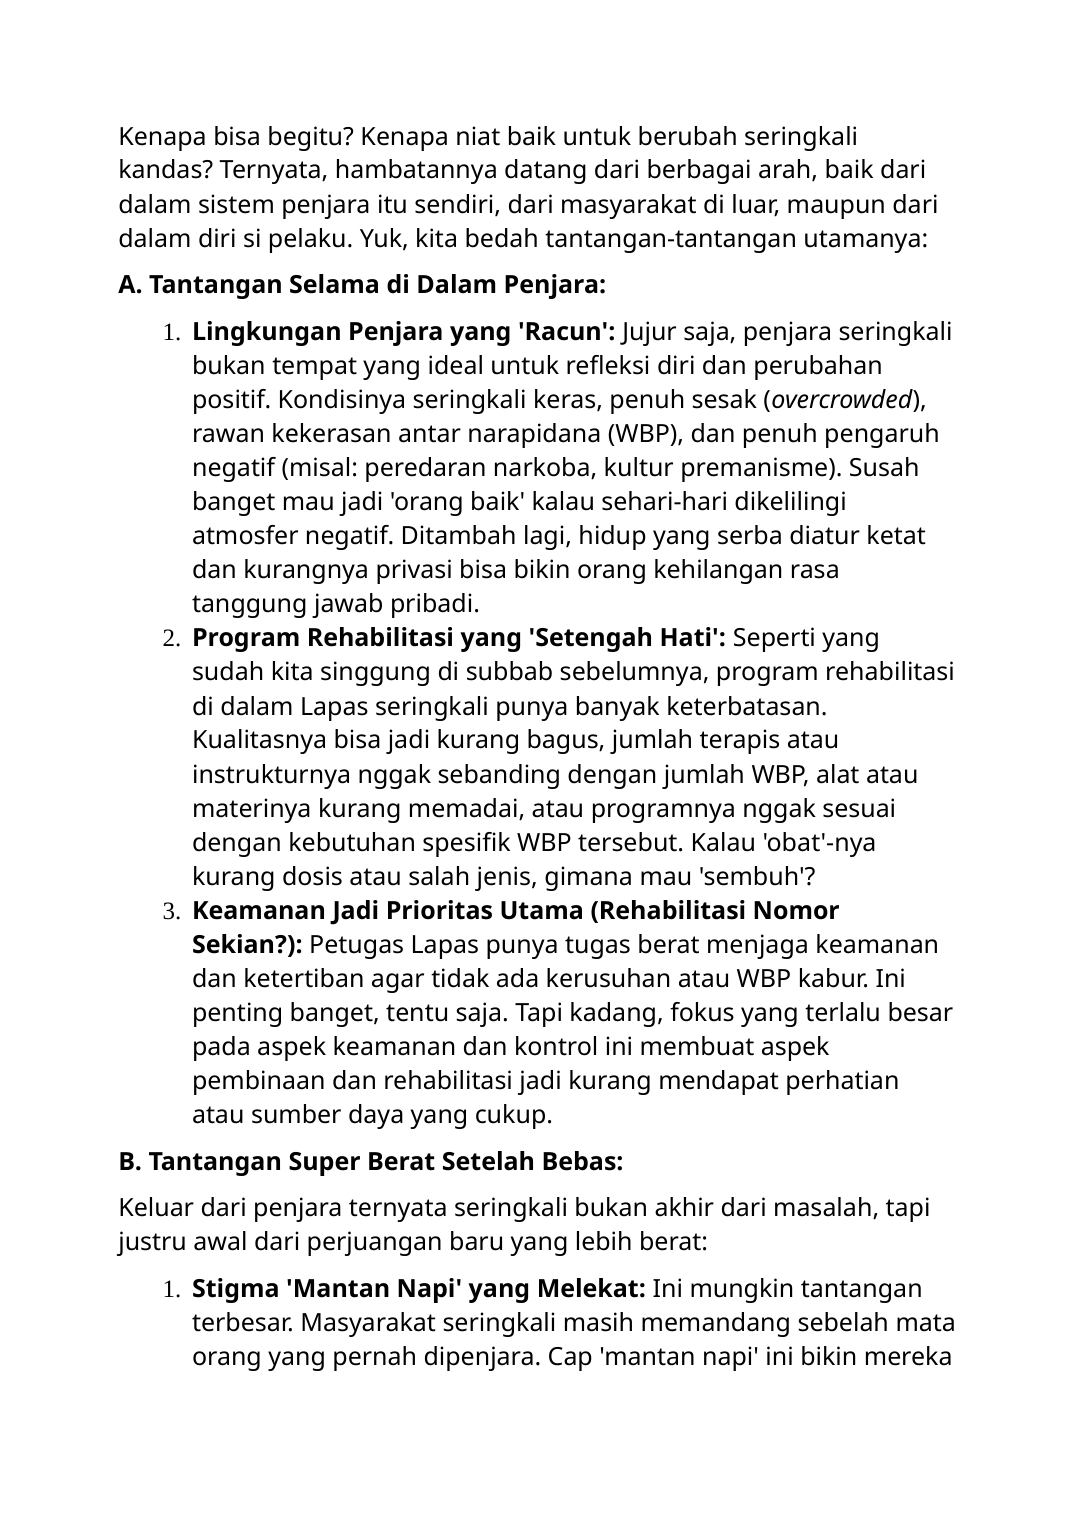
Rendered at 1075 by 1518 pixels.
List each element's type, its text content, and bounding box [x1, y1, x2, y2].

text A. Tantangan Selama di Dalam Penjara: [118, 267, 957, 301]
text Keluar dari penjara ternyata seringkali bukan akhir dari masalah, tapi justru awal dari perjuangan baru yang lebih berat: [118, 1190, 957, 1258]
text Kenapa bisa begitu? Kenapa niat baik untuk berubah seringkali kandas? Ternyata, hambatannya datang dari berbagai arah, baik dari dalam sistem penjara itu sendiri, dari masyarakat di luar, maupun dari dalam diri si pelaku. Yuk, kita bedah tantangan-tantangan utamanya: [118, 118, 957, 254]
list Keamanan Jadi Prioritas Utama (Rehabilitasi Nomor Sekian?): Petugas Lapas punya tugas berat menjaga keamanan dan ketertiban agar tidak ada kerusuhan atau WBP kabur. Ini penting banget, tentu saja. Tapi kadang, fokus yang terlalu besar pada aspek keamanan dan kontrol ini membuat aspek pembinaan dan rehabilitasi jadi kurang mendapat perhatian atau sumber daya yang cukup. [162, 892, 957, 1131]
list Program Rehabilitasi yang 'Setengah Hati': Seperti yang sudah kita singgung di subbab sebelumnya, program rehabilitasi di dalam Lapas seringkali punya banyak keterbatasan. Kualitasnya bisa jadi kurang bagus, jumlah terapis atau instrukturnya nggak sebanding dengan jumlah WBP, alat atau materinya kurang memadai, atau programnya nggak sesuai dengan kebutuhan spesifik WBP tersebut. Kalau 'obat'-nya kurang dosis atau salah jenis, gimana mau 'sembuh'? [162, 620, 957, 892]
list Stigma 'Mantan Napi' yang Melekat: Ini mungkin tantangan terbesar. Masyarakat seringkali masih memandang sebelah mata orang yang pernah dipenjara. Cap 'mantan napi' ini bikin mereka [162, 1271, 957, 1373]
list Lingkungan Penjara yang 'Racun': Jujur saja, penjara seringkali bukan tempat yang ideal untuk refleksi diri dan perubahan positif. Kondisinya seringkali keras, penuh sesak (overcrowded), rawan kekerasan antar narapidana (WBP), dan penuh pengaruh negatif (misal: peredaran narkoba, kultur premanisme). Susah banget mau jadi 'orang baik' kalau sehari-hari dikelilingi atmosfer negatif. Ditambah lagi, hidup yang serba diatur ketat dan kurangnya privasi bisa bikin orang kehilangan rasa tanggung jawab pribadi. [162, 313, 957, 620]
text B. Tantangan Super Berat Setelah Bebas: [118, 1143, 957, 1177]
